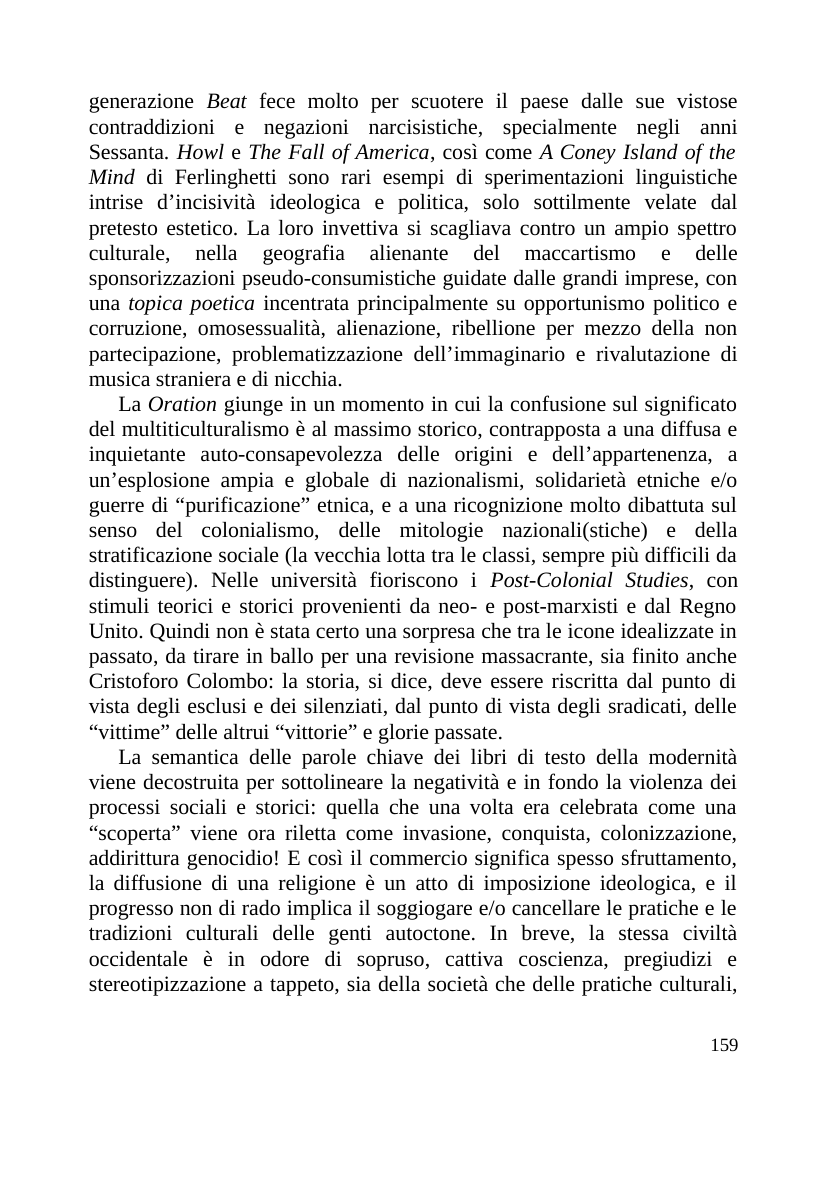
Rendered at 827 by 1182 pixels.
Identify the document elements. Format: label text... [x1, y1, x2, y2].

text La semantica delle parole chiave dei libri di testo della modernità viene decostruita per sottolineare la negatività e in fondo la violenza dei processi sociali e storici: quella che una volta era celebrata come una “scoperta” viene ora riletta come invasione, conquista, colonizzazione, addirittura genocidio! E così il commercio significa spesso sfruttamento, la diffusione di una religione è un atto di imposizione ideologica, e il progresso non di rado implica il soggiogare e/o cancellare le pratiche e le tradizioni culturali delle genti autoctone. In breve, la stessa civiltà occidentale è in odore di sopruso, cattiva coscienza, pregiudizi e stereotipizzazione a tappeto, sia della società che delle pratiche culturali, [88, 744, 738, 996]
text generazione Beat fece molto per scuotere il paese dalle sue vistose contraddizioni e negazioni narcisistiche, specialmente negli anni Sessanta. Howl e The Fall of America, così come A Coney Island of the Mind di Ferlinghetti sono rari esempi di sperimentazioni linguistiche intrise d’incisività ideologica e politica, solo sottilmente velate dal pretesto estetico. La loro invettiva si scagliava contro un ampio spettro culturale, nella geografia alienante del maccartismo e delle sponsorizzazioni pseudo-consumistiche guidate dalle grandi imprese, con una topica poetica incentrata principalmente su opportunismo politico e corruzione, omosessualità, alienazione, ribellione per mezzo della non partecipazione, problematizzazione dell’immaginario e rivalutazione di musica straniera e di nicchia. [88, 88, 738, 391]
text La Oration giunge in un momento in cui la confusione sul significato del multiticulturalismo è al massimo storico, contrapposta a una diffusa e inquietante auto-consapevolezza delle origini e dell’appartenenza, a un’esplosione ampia e globale di nazionalismi, solidarietà etniche e/o guerre di “purificazione” etnica, e a una ricognizione molto dibattuta sul senso del colonialismo, delle mitologie nazionali(stiche) e della stratificazione sociale (la vecchia lotta tra le classi, sempre più difficili da distinguere). Nelle università fioriscono i Post-Colonial Studies, con stimuli teorici e storici provenienti da neo- e post-marxisti e dal Regno Unito. Quindi non è stata certo una sorpresa che tra le icone idealizzate in passato, da tirare in ballo per una revisione massacrante, sia finito anche Cristoforo Colombo: la storia, si dice, deve essere riscritta dal punto di vista degli esclusi e dei silenziati, dal punto di vista degli sradicati, delle “vittime” delle altrui “vittorie” e glorie passate. [88, 391, 738, 744]
